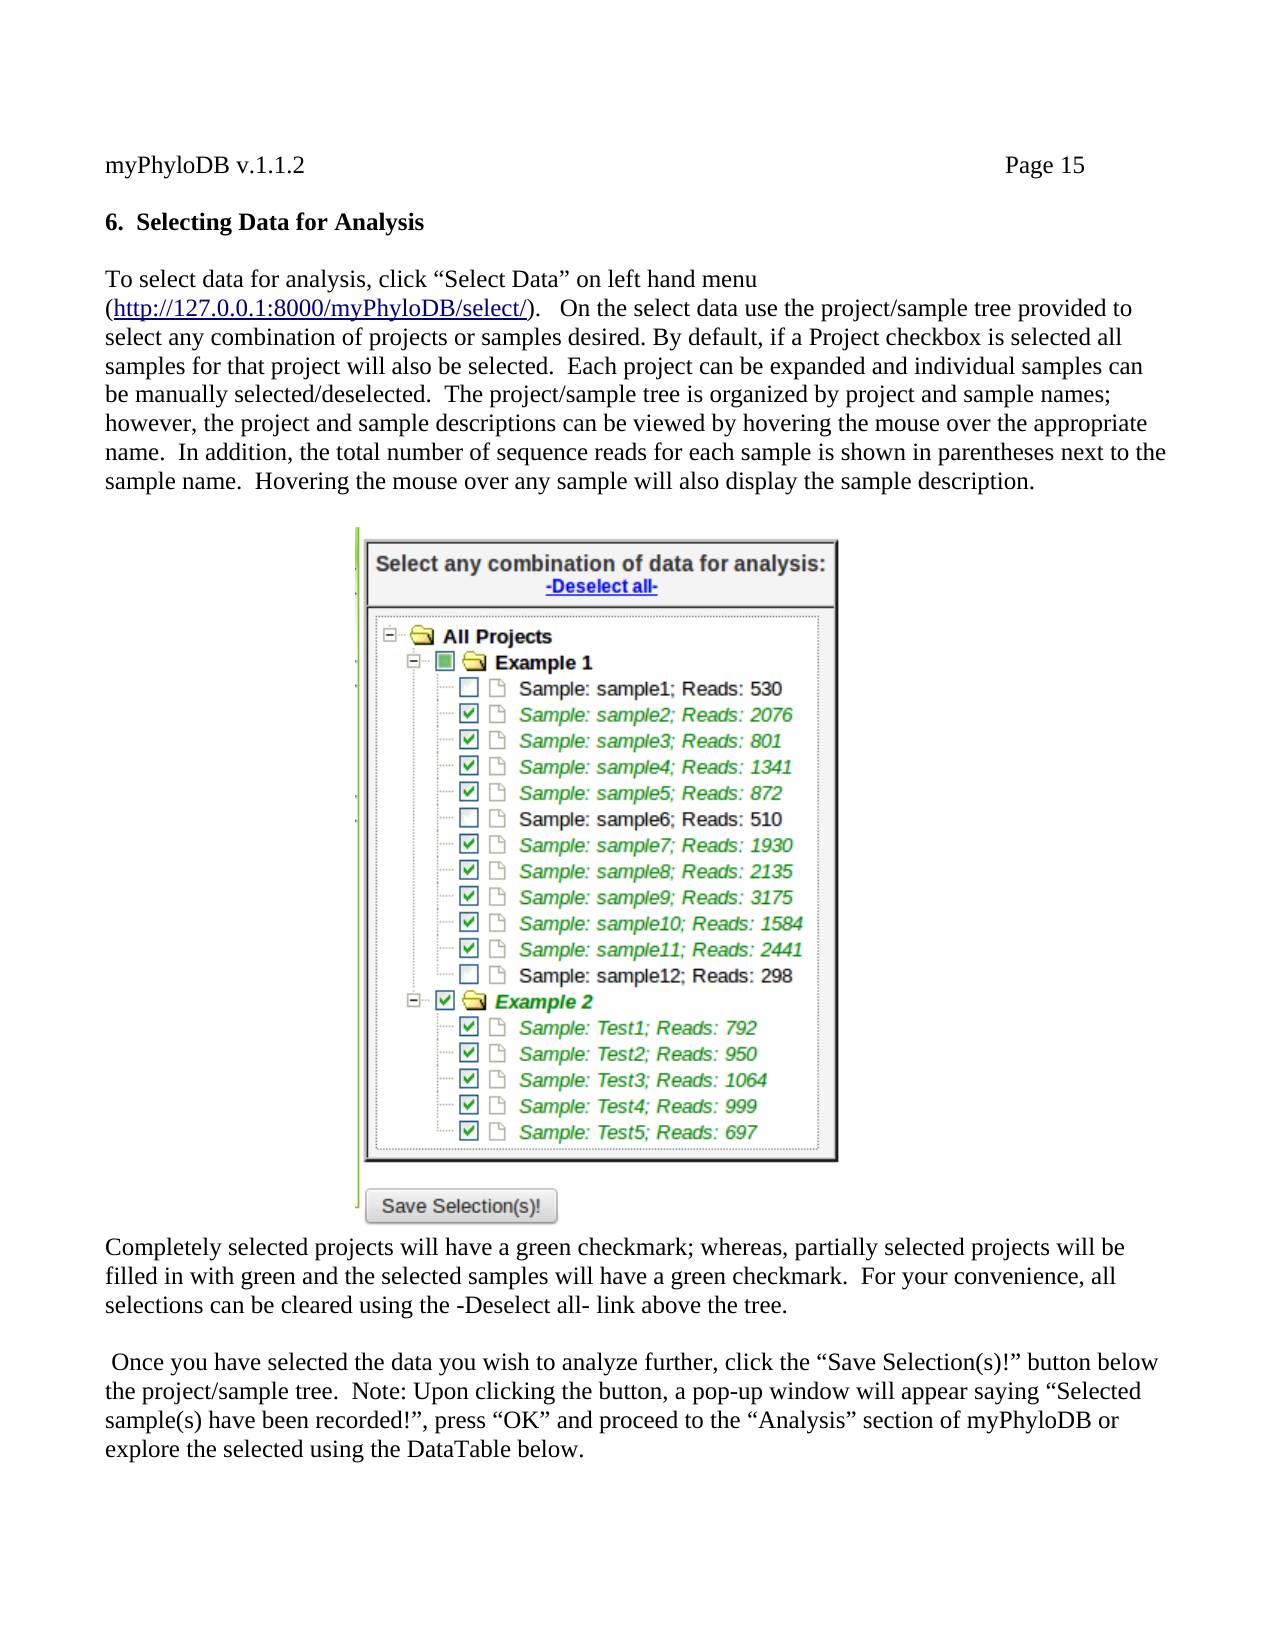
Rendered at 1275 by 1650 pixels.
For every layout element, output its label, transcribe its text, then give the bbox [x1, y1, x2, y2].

text Completely selected projects will have a green checkmark; whereas, partially selected projects will be filled in with green and the selected samples will have a green checkmark. For your convenience, all selections can be cleared using the -Deselect all- link above the tree. [105, 1233, 1170, 1319]
text 6. Selecting Data for Analysis [105, 207, 1170, 236]
text To select data for analysis, click “Select Data” on left hand menu (http://127.0.0.1:8000/myPhyloDB/select/). On the select data use the project/sample tree provided to select any combination of projects or samples desired. By default, if a Project checkbox is selected all samples for that project will also be selected. Each project can be expanded and individual samples can be manually selected/deselected. The project/sample tree is organized by project and sample names; however, the project and sample descriptions can be viewed by hovering the mouse over the appropriate name. In addition, the total number of sequence reads for each sample is shown in parentheses next to the sample name. Hovering the mouse over any sample will also display the sample description. [105, 264, 1170, 494]
text Once you have selected the data you wish to analyze further, click the “Save Selection(s)!” button below the project/sample tree. Note: Upon clicking the button, a pop-up window will appear saying “Selected sample(s) have been recorded!”, press “OK” and proceed to the “Analysis” section of myPhyloDB or explore the selected using the DataTable below. [105, 1347, 1170, 1462]
picture [355, 527, 852, 1233]
